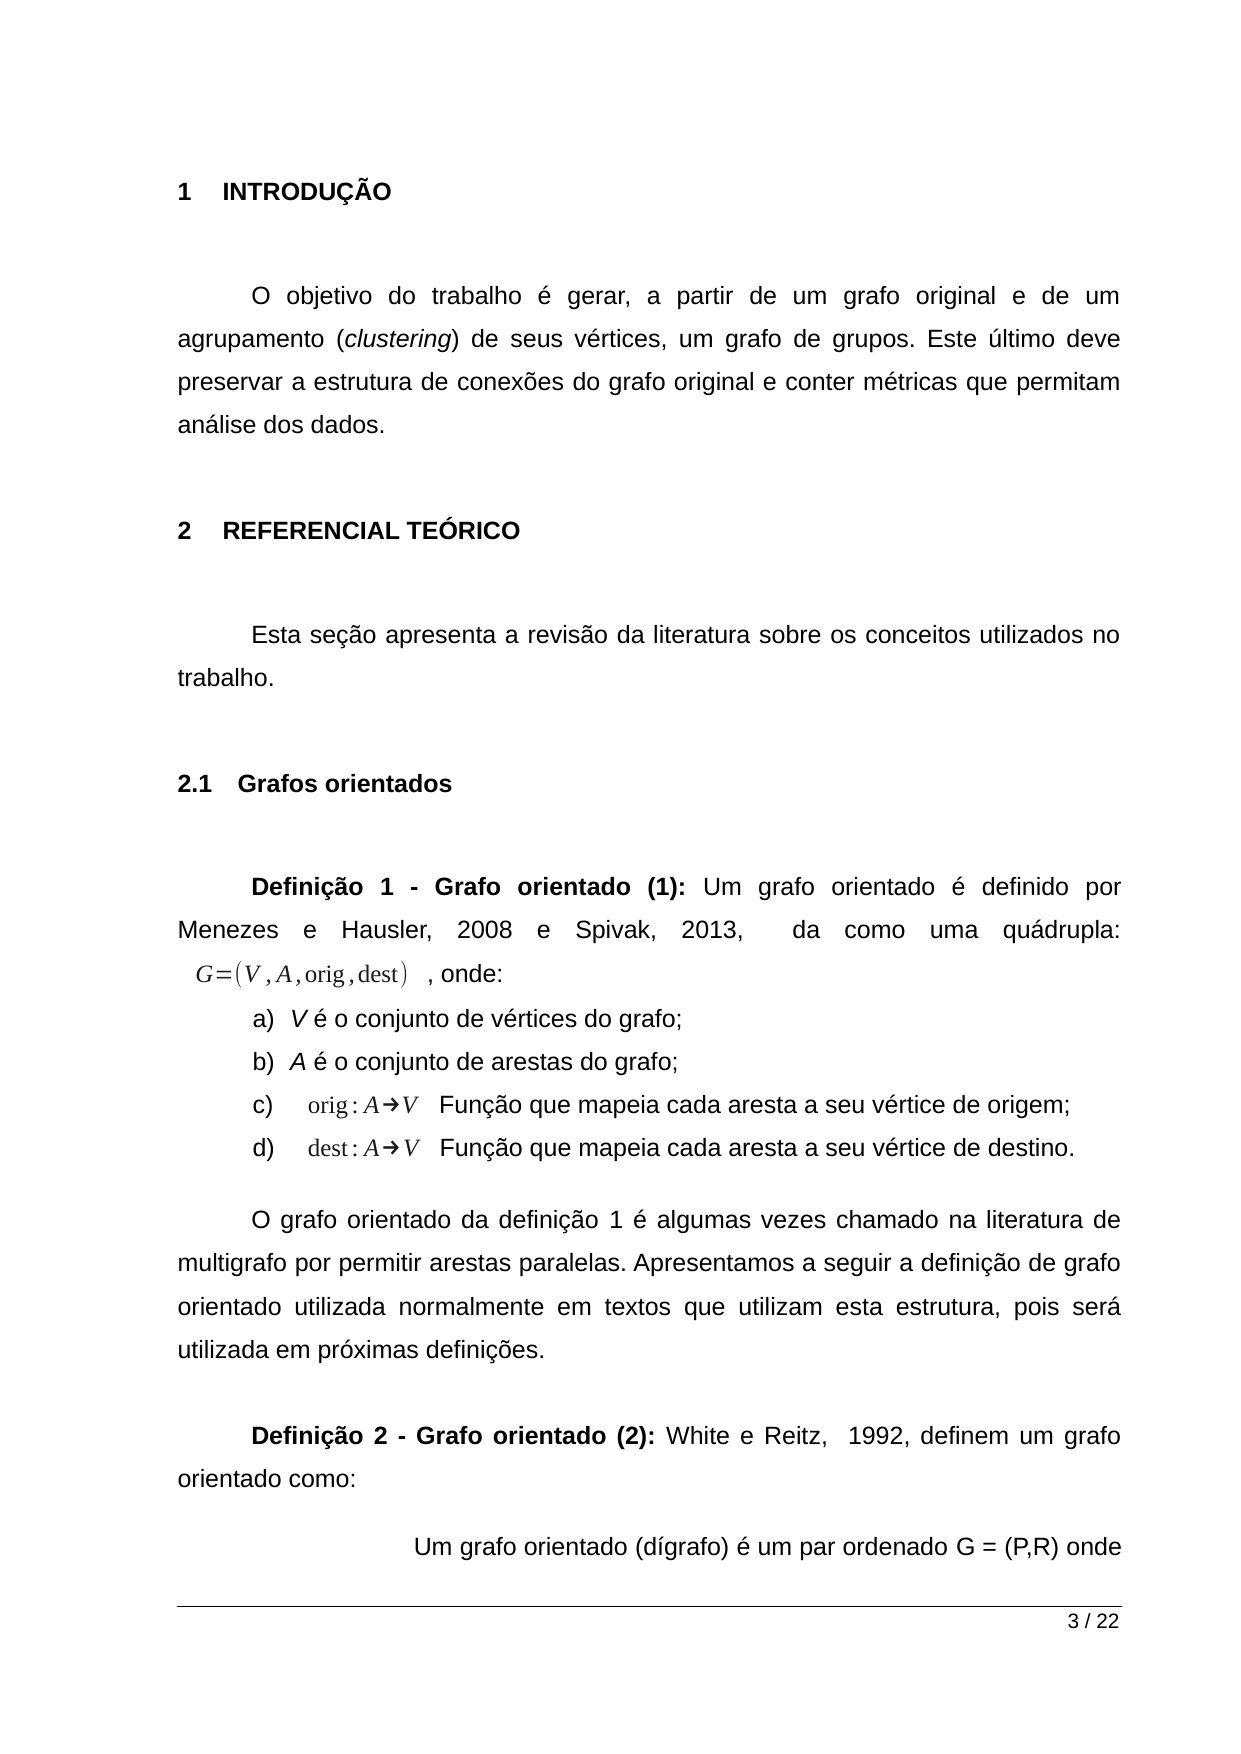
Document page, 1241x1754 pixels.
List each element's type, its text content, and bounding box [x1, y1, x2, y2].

text O grafo orientado da definição 1 é algumas vezes chamado na literatura de multigrafo por permitir arestas paralelas. Apresentamos a seguir a definição de grafo orientado utilizada normalmente em textos que utilizam esta estrutura, pois será utilizada em próximas definições. [177, 1205, 1122, 1363]
text Definição 1 - Grafo orientado (1): Um grafo orientado é definido por Menezes e Hausler, 2008 e Spivak, 2013, da como uma quádrupla:, onde: [177, 872, 1122, 989]
text Um grafo orientado (dígrafo) é um par ordenado G = (P,R) onde [413, 1532, 1122, 1561]
subtitle Introdução [177, 177, 1122, 206]
text O objetivo do trabalho é gerar, a partir de um grafo original e de um agrupamento (clustering) de seus vértices, um grafo de grupos. Este último deve preservar a estrutura de conexões do grafo original e conter métricas que permitam análise dos dados. [177, 281, 1122, 439]
text Definição 2 - Grafo orientado (2): White e Reitz, 1992, definem um grafo orientado como: [177, 1421, 1122, 1493]
subtitle Grafos orientados [177, 769, 1122, 797]
text Esta seção apresenta a revisão da literatura sobre os conceitos utilizados no trabalho. [177, 620, 1122, 692]
list Função que mapeia cada aresta a seu vértice de destino. [252, 1133, 1122, 1162]
subtitle Referencial teórico [177, 516, 1122, 545]
list Função que mapeia cada aresta a seu vértice de origem; [252, 1090, 1122, 1119]
list V é o conjunto de vértices do grafo; [252, 1004, 1122, 1032]
list A é o conjunto de arestas do grafo; [252, 1047, 1122, 1076]
